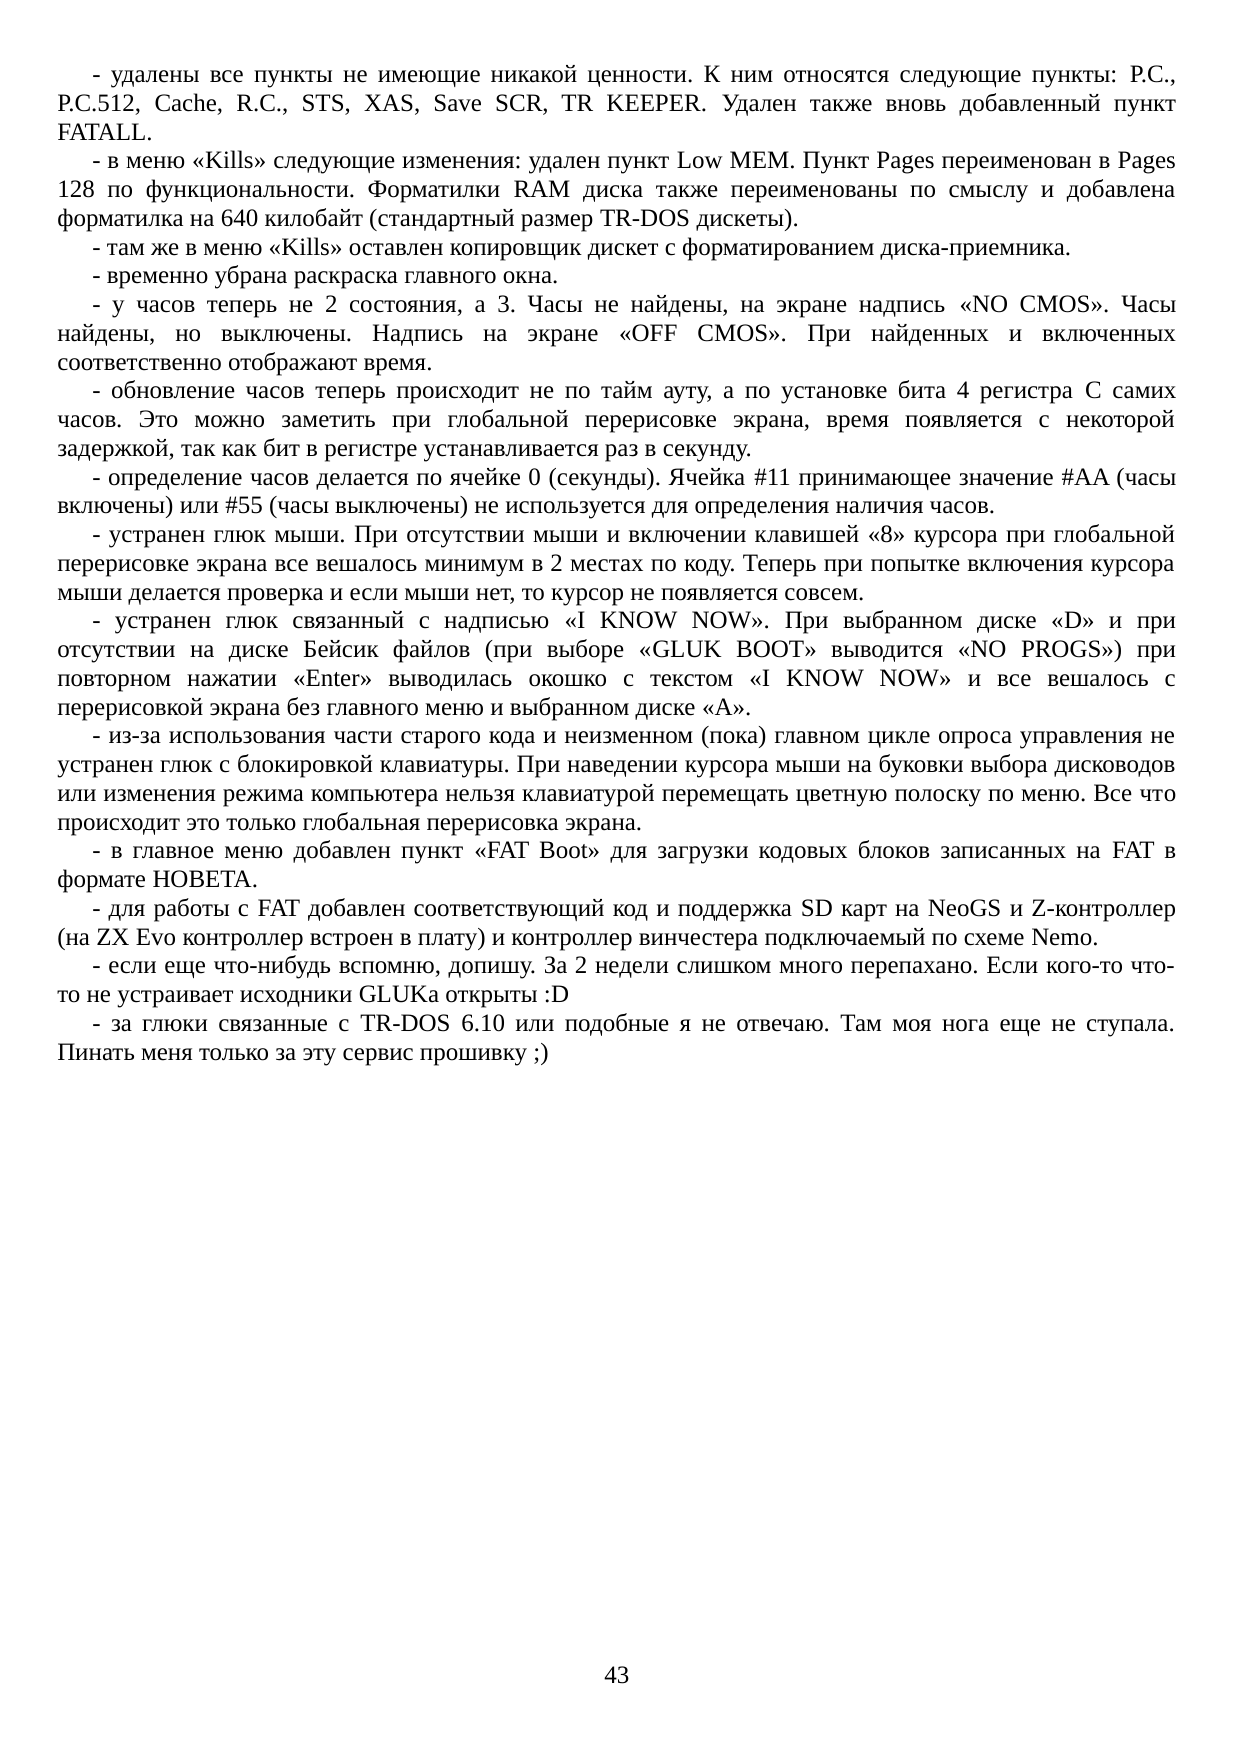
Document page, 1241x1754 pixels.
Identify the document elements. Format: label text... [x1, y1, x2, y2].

text - в меню «Kills» следующие изменения: удален пункт Low MEM. Пункт Pages переименован в Pages 128 по функциональности. Форматилки RAM диска также переименованы по смыслу и добавлена форматилка на 640 килобайт (стандартный размер TR-DOS дискеты). [57, 146, 1176, 232]
text - в главное меню добавлен пункт «FAT Boot» для загрузки кодовых блоков записанных на FAT в формате HOBETA. [57, 836, 1176, 893]
text - обновление часов теперь происходит не по тайм ауту, а по установке бита 4 регистра C самих часов. Это можно заметить при глобальной перерисовке экрана, время появляется с некоторой задержкой, так как бит в регистре устанавливается раз в секунду. [57, 376, 1176, 462]
text - у часов теперь не 2 состояния, а 3. Часы не найдены, на экране надпись «NO CMOS». Часы найдены, но выключены. Надпись на экране «OFF CMOS». При найденных и включенных соответственно отображают время. [57, 289, 1176, 376]
text - временно убрана раскраска главного окна. [57, 261, 1176, 289]
text - если еще что-нибудь вспомню, допишу. За 2 недели слишком много перепахано. Если кого-то что-то не устраивает исходники GLUKа открыты :D [57, 951, 1176, 1008]
text - для работы с FAT добавлен соответствующий код и поддержка SD карт на NeoGS и Z-контроллер (на ZX Evo контроллер встроен в плату) и контроллер винчестера подключаемый по схеме Nemo. [57, 893, 1176, 951]
text - определение часов делается по ячейке 0 (секунды). Ячейка #11 принимающее значение #AA (часы включены) или #55 (часы выключены) не используется для определения наличия часов. [57, 462, 1176, 519]
text - там же в меню «Kills» оставлен копировщик дискет с форматированием диска-приемника. [57, 232, 1176, 261]
text - за глюки связанные с TR-DOS 6.10 или подобные я не отвечаю. Там моя нога еще не ступала. Пинать меня только за эту сервис прошивку ;) [57, 1008, 1176, 1066]
text - устранен глюк связанный с надписью «I KNOW NOW». При выбранном диске «D» и при отсутствии на диске Бейсик файлов (при выборе «GLUK BOOT» выводится «NO PROGS») при повторном нажатии «Enter» выводилась окошко с текстом «I KNOW NOW» и все вешалось с перерисовкой экрана без главного меню и выбранном диске «A». [57, 606, 1176, 721]
text - из-за использования части старого кода и неизменном (пока) главном цикле опроса управления не устранен глюк с блокировкой клавиатуры. При наведении курсора мыши на буковки выбора дисководов или изменения режима компьютера нельзя клавиатурой перемещать цветную полоску по меню. Все что происходит это только глобальная перерисовка экрана. [57, 721, 1176, 836]
text - устранен глюк мыши. При отсутствии мыши и включении клавишей «8» курсора при глобальной перерисовке экрана все вешалось минимум в 2 местах по коду. Теперь при попытке включения курсора мыши делается проверка и если мыши нет, то курсор не появляется совсем. [57, 519, 1176, 606]
text - удалены все пункты не имеющие никакой ценности. К ним относятся следующие пункты: P.C., P.C.512, Cache, R.C., STS, XAS, Save SCR, TR KEEPER. Удален также вновь добавленный пункт FATALL. [57, 59, 1176, 146]
